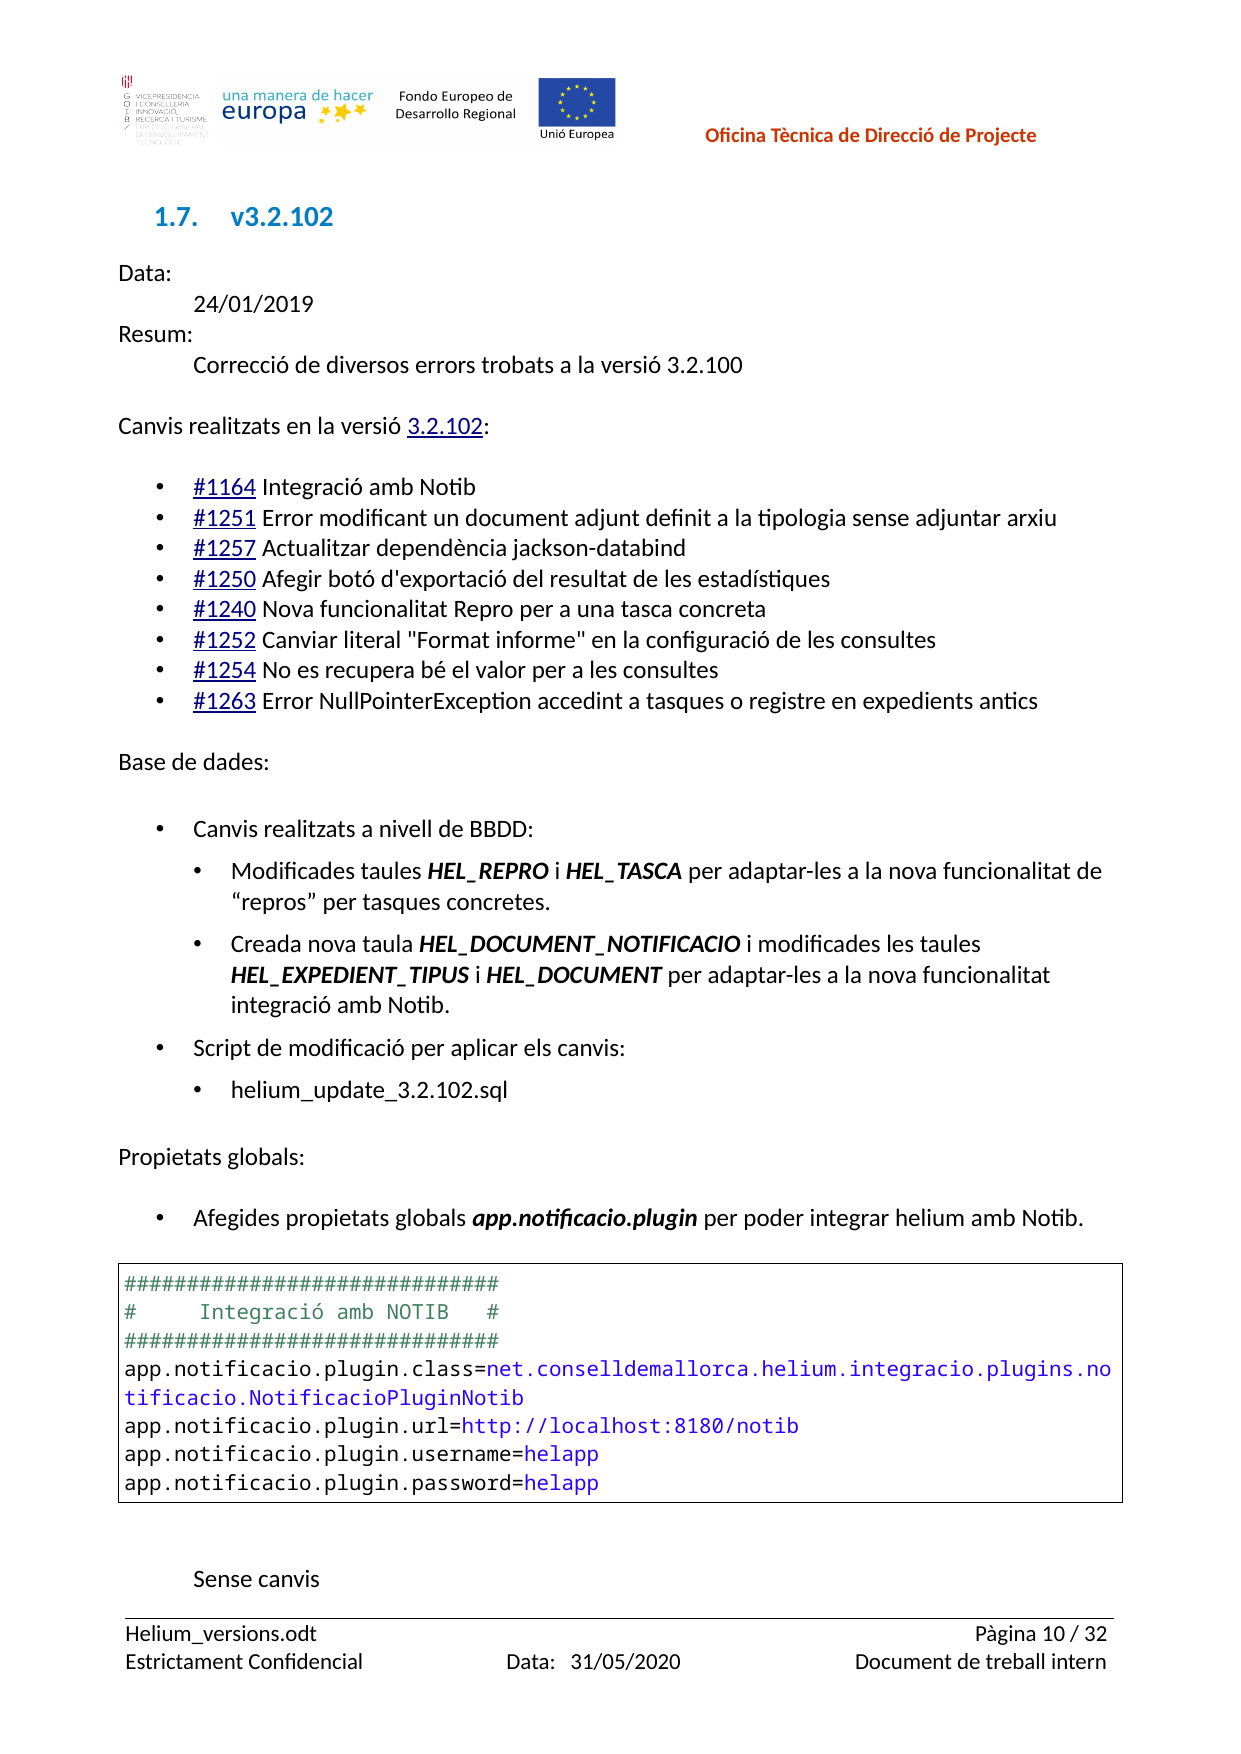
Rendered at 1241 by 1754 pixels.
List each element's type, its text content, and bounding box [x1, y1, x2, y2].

table_header ############################## # Integració amb NOTIB # ############################## app.notificacio.plugin.class=net.conselldemallorca.helium.integracio.plugins.notificacio.NotificacioPluginNotib app.notificacio.plugin.url=http://localhost:8180/notib app.notificacio.plugin.username=helapp app.notificacio.plugin.password=helapp [119, 1264, 1122, 1502]
text Canvis realitzats en la versió 3.2.102: [118, 410, 1122, 441]
list #1240 Nova funcionalitat Repro per a una tasca concreta [156, 593, 1122, 624]
text Propietats globals: [118, 1141, 1122, 1172]
picture [118, 73, 213, 147]
list #1257 Actualitzar dependència jackson-databind [156, 532, 1122, 563]
list #1250 Afegir botó d'exportació del resultat de les estadístiques [156, 563, 1122, 593]
subtitle v3.2.102 [153, 198, 1122, 234]
list Canvis realitzats a nivell de BBDD: [156, 813, 1122, 843]
list Modificades taules HEL_REPRO i HEL_TASCA per adaptar-les a la nova funcionalitat de “repros” per tasques concretes. [193, 855, 1122, 916]
text Base de dades: [118, 746, 1122, 776]
list #1164 Integració amb Notib [156, 471, 1122, 502]
list Script de modificació per aplicar els canvis: [156, 1032, 1122, 1062]
list #1254 No es recupera bé el valor per a les consultes [156, 654, 1122, 685]
list #1252 Canviar literal "Format informe" en la configuració de les consultes [156, 624, 1122, 654]
text Correcció de diversos errors trobats a la versió 3.2.100 [118, 349, 1122, 380]
list Creada nova taula HEL_DOCUMENT_NOTIFICACIO i modificades les taules HEL_EXPEDIENT_TIPUS i HEL_DOCUMENT per adaptar-les a la nova funcionalitat integració amb Notib. [193, 928, 1122, 1020]
picture [219, 73, 621, 147]
list Afegides propietats globals app.notificacio.plugin per poder integrar helium amb Notib. [156, 1202, 1122, 1233]
text Resum: [118, 319, 1122, 349]
text 24/01/2019 [118, 288, 1122, 319]
text Data: [118, 258, 1122, 288]
list #1263 Error NullPointerException accedint a tasques o registre en expedients antics [156, 685, 1122, 715]
list #1251 Error modificant un document adjunt definit a la tipologia sense adjuntar arxiu [156, 502, 1122, 532]
list helium_update_3.2.102.sql [193, 1074, 1122, 1104]
text Sense canvis [118, 1563, 1122, 1594]
